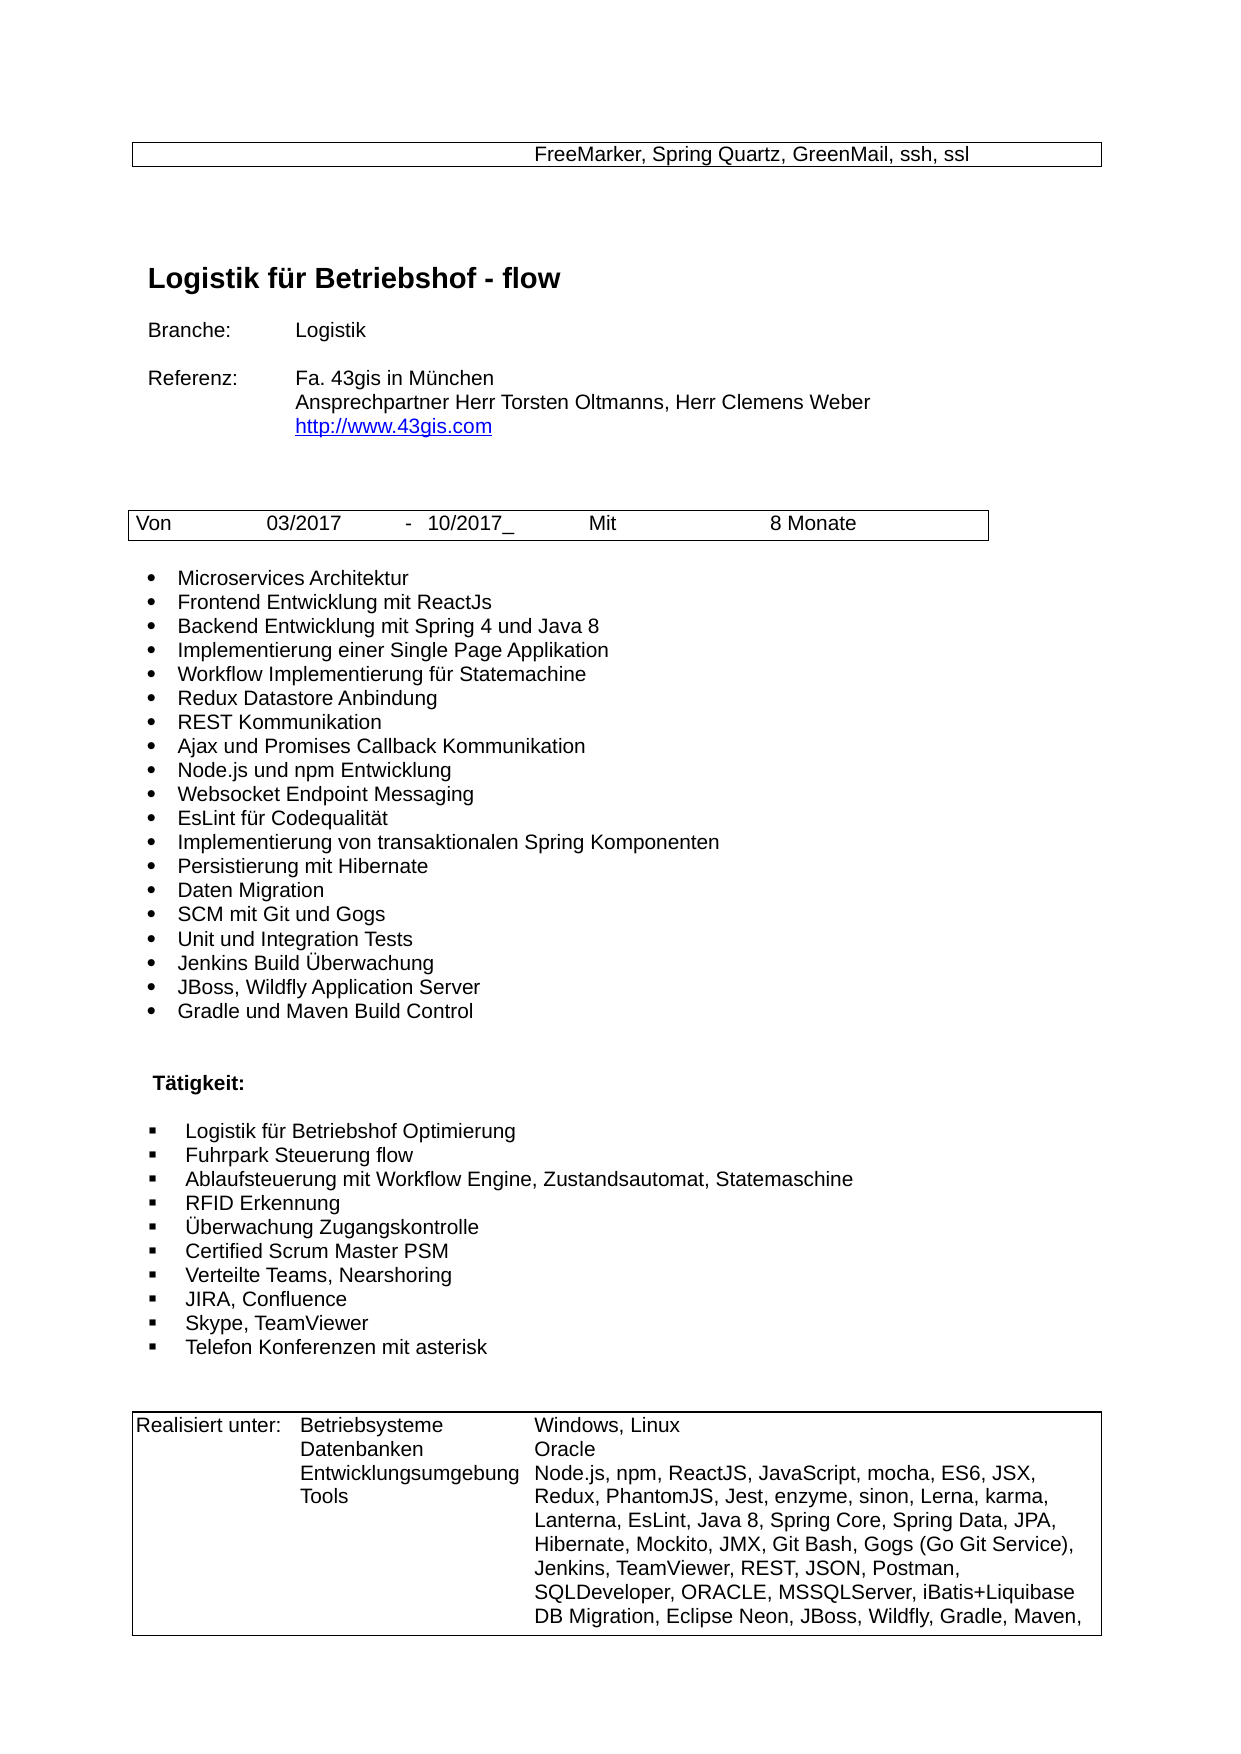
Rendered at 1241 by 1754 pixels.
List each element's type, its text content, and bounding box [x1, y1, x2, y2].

table_header 10/2017_ [420, 511, 581, 540]
table_header Mit [581, 511, 762, 540]
table_header 03/2017 [259, 511, 398, 540]
list Jenkins Build Überwachung [148, 950, 1110, 974]
list Backend Entwicklung mit Spring 4 und Java 8 [148, 613, 1110, 638]
list Frontend Entwicklung mit ReactJs [148, 589, 1110, 613]
list Node.js und npm Entwicklung [148, 758, 1110, 782]
list Persistierung mit Hibernate [148, 854, 1110, 878]
list Workflow Implementierung für Statemachine [148, 662, 1110, 686]
list Certified Scrum Master PSM [148, 1239, 1110, 1263]
text Ansprechpartner Herr Torsten Oltmanns, Herr Clemens Weber [148, 390, 1110, 414]
table_header - [398, 511, 420, 540]
list SCM mit Git und Gogs [148, 902, 1110, 926]
list Unit und Integration Tests [148, 926, 1110, 950]
list RFID Erkennung [148, 1191, 1110, 1215]
list Skype, TeamViewer [148, 1311, 1110, 1335]
table_header Von [129, 511, 259, 540]
list Telefon Konferenzen mit asterisk [148, 1335, 1110, 1359]
table_header Windows, Linux Oracle [531, 1413, 1101, 1460]
table_cell [133, 143, 297, 166]
list Überwachung Zugangskontrolle [148, 1215, 1110, 1239]
table_cell [133, 1460, 297, 1635]
table_header 8 Monate [763, 511, 988, 540]
table_cell Entwicklungsumgebung Tools [297, 1460, 531, 1635]
list Daten Migration [148, 878, 1110, 902]
table_cell FreeMarker, Spring Quartz, GreenMail, ssh, ssl [531, 143, 1101, 166]
table_header Realisiert unter: [133, 1413, 297, 1460]
table_cell [297, 143, 531, 166]
list Microservices Architektur [148, 565, 1110, 589]
list Implementierung einer Single Page Applikation [148, 638, 1110, 662]
list Fuhrpark Steuerung flow [148, 1142, 1110, 1167]
text Tätigkeit: [152, 1071, 1110, 1094]
list Ajax und Promises Callback Kommunikation [148, 734, 1110, 758]
list Gradle und Maven Build Control [148, 998, 1110, 1023]
list JBoss, Wildfly Application Server [148, 974, 1110, 998]
list Implementierung von transaktionalen Spring Komponenten [148, 830, 1110, 854]
list Websocket Endpoint Messaging [148, 782, 1110, 806]
list REST Kommunikation [148, 710, 1110, 734]
list EsLint für Codequalität [148, 806, 1110, 830]
text Referenz: Fa. 43gis in München [148, 366, 1110, 390]
subtitle Logistik für Betriebshof - flow [148, 261, 1110, 294]
text http://www.43gis.com [221, 414, 1110, 438]
list JIRA, Confluence [148, 1287, 1110, 1311]
list Redux Datastore Anbindung [148, 686, 1110, 710]
text Branche: Logistik [148, 318, 1110, 342]
list Logistik für Betriebshof Optimierung [148, 1118, 1110, 1142]
table_header Betriebsysteme Datenbanken [297, 1413, 531, 1460]
list Verteilte Teams, Nearshoring [148, 1263, 1110, 1287]
list Ablaufsteuerung mit Workflow Engine, Zustandsautomat, Statemaschine [148, 1167, 1110, 1191]
table_cell Node.js, npm, ReactJS, JavaScript, mocha, ES6, JSX, Redux, PhantomJS, Jest, enzyme, sinon, Lerna, karma, Lanterna, EsLint, Java 8, Spring Core, Spring Data, JPA, Hibernate, Mockito, JMX, Git Bash, Gogs (Go Git Service), Jenkins, TeamViewer, REST, JSON, Postman, SQLDeveloper, ORACLE, MSSQLServer, iBatis+Liquibase DB Migration, Eclipse Neon, JBoss, Wildfly, Gradle, Maven, [531, 1460, 1101, 1635]
